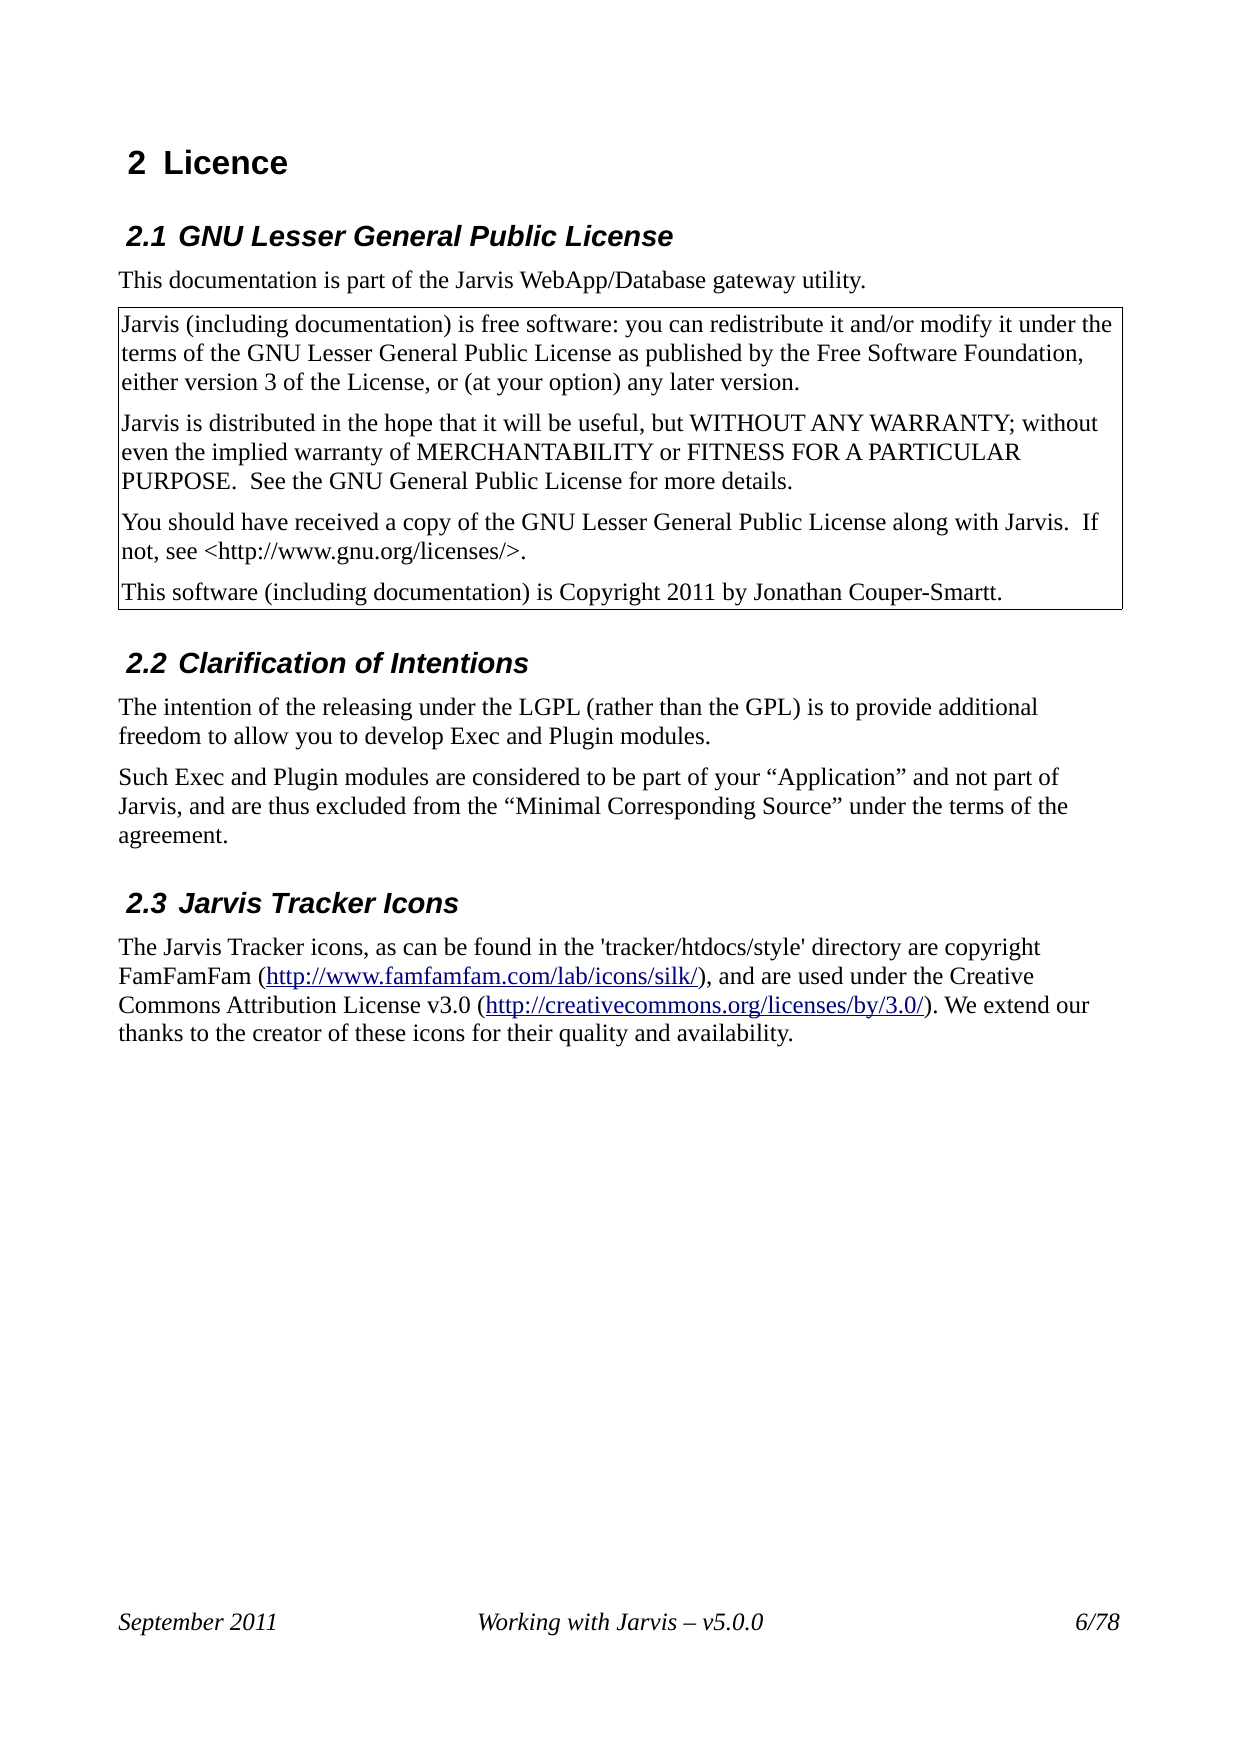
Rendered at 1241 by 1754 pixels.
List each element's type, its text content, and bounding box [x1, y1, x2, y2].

text Jarvis (including documentation) is free software: you can redistribute it and/or modify it under the terms of the GNU Lesser General Public License as published by the Free Software Foundation, either version 3 of the License, or (at your option) any later version. [119, 308, 1122, 396]
subtitle Jarvis Tracker Icons [118, 886, 1122, 920]
text You should have received a copy of the GNU Lesser General Public License along with Jarvis. If not, see <http://www.gnu.org/licenses/>. [119, 504, 1122, 564]
text Such Exec and Plugin modules are considered to be part of your “Application” and not part of Jarvis, and are thus excluded from the “Minimal Corresponding Source” under the terms of the agreement. [118, 762, 1122, 849]
subtitle Clarification of Intentions [118, 646, 1122, 680]
text The Jarvis Tracker icons, as can be found in the 'tracker/htdocs/style' directory are copyright FamFamFam (http://www.famfamfam.com/lab/icons/silk/), and are used under the Creative Commons Attribution License v3.0 (http://creativecommons.org/licenses/by/3.0/). We extend our thanks to the creator of these icons for their quality and availability. [118, 932, 1122, 1047]
text This software (including documentation) is Copyright 2011 by Jonathan Couper-Smartt. [119, 574, 1122, 609]
subtitle GNU Lesser General Public License [118, 219, 1122, 253]
subtitle Licence [118, 143, 1122, 182]
text The intention of the releasing under the LGPL (rather than the GPL) is to provide additional freedom to allow you to develop Exec and Plugin modules. [118, 692, 1122, 750]
text Jarvis is distributed in the hope that it will be useful, but WITHOUT ANY WARRANTY; without even the implied warranty of MERCHANTABILITY or FITNESS FOR A PARTICULAR PURPOSE. See the GNU General Public License for more details. [119, 405, 1122, 494]
text This documentation is part of the Jarvis WebApp/Database gateway utility. [118, 265, 1122, 294]
